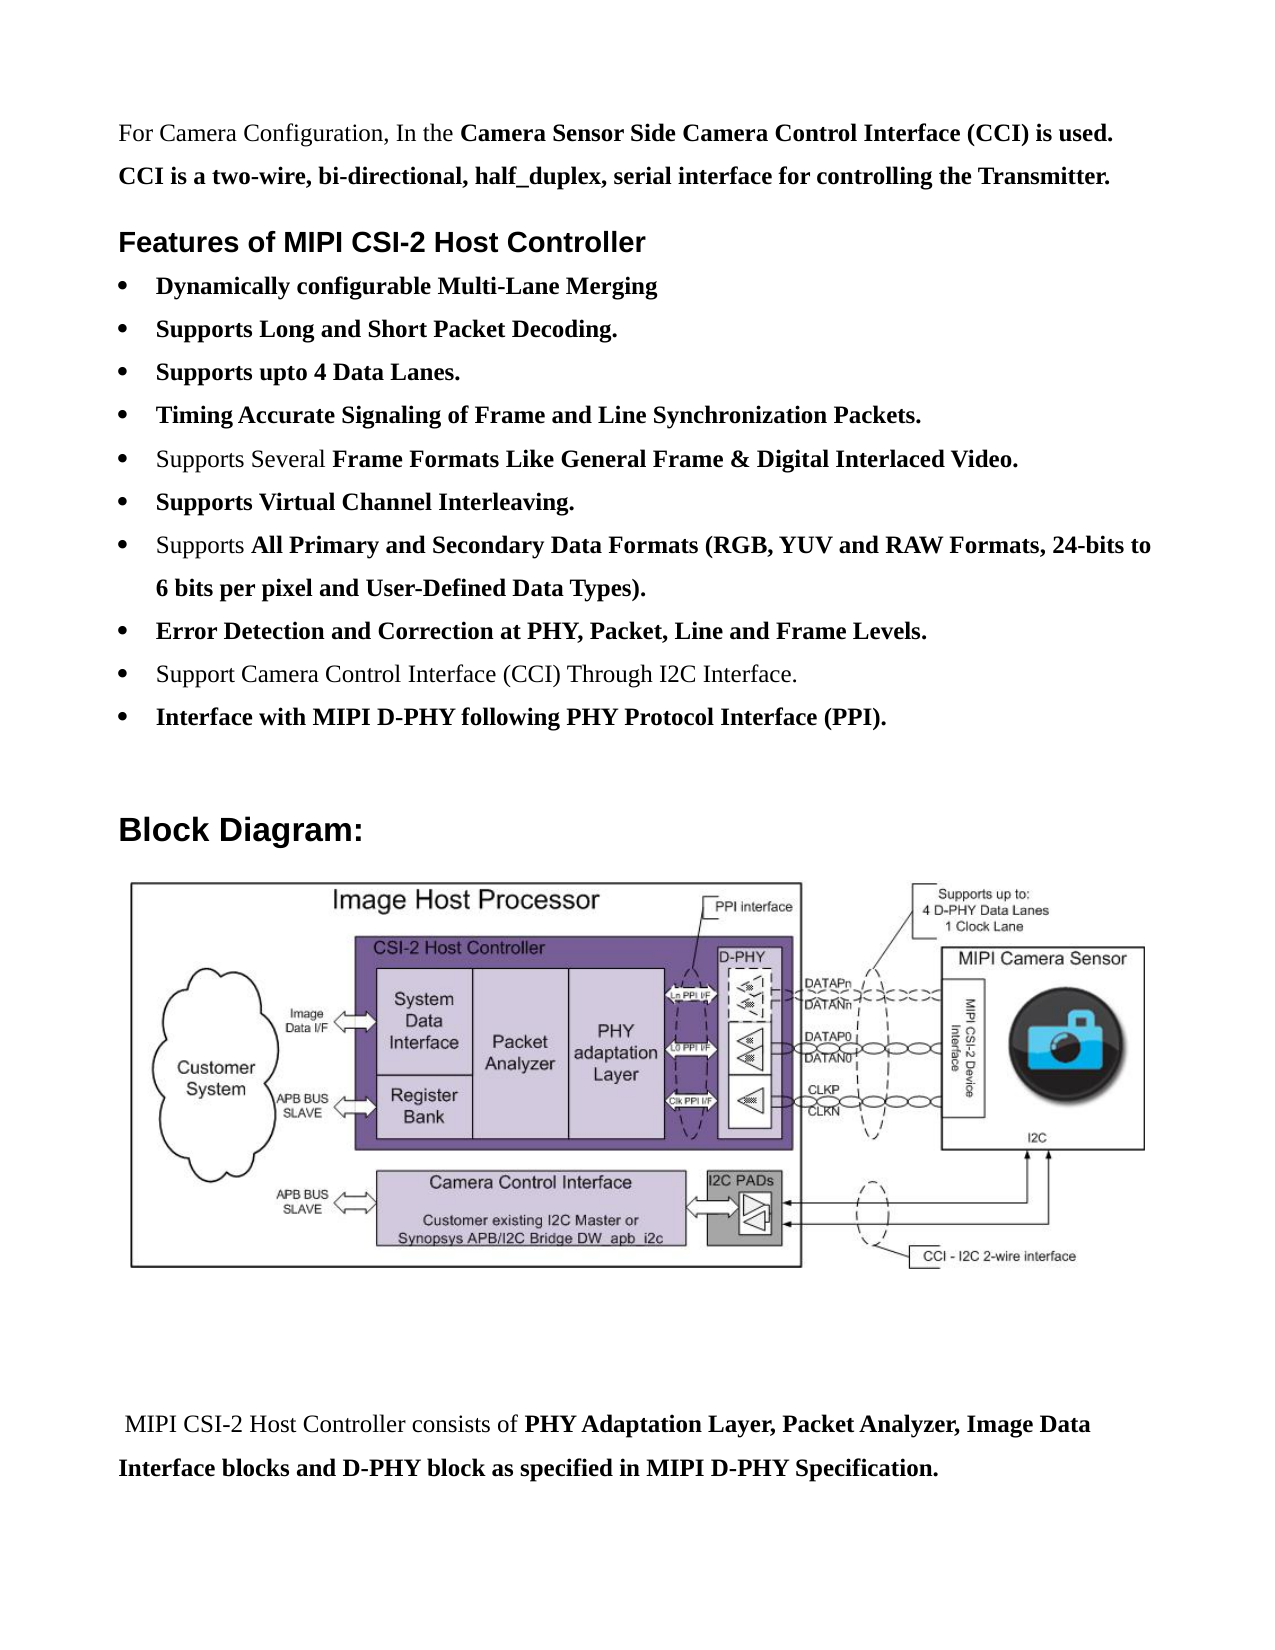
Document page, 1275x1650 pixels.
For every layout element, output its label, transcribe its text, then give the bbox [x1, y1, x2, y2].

list Error Detection and Correction at PHY, Packet, Line and Frame Levels. [118, 616, 1157, 645]
list Support Camera Control Interface (CCI) Through I2C Interface. [118, 659, 1157, 688]
list Supports upto 4 Data Lanes. [118, 357, 1157, 386]
list Supports All Primary and Secondary Data Formats (RGB, YUV and RAW Formats, 24-bits to 6 bits per pixel and User-Defined Data Types). [118, 530, 1157, 602]
text MIPI CSI-2 Host Controller consists of PHY Adaptation Layer, Packet Analyzer, Image Data Interface blocks and D-PHY block as specified in MIPI D-PHY Specification. [118, 1409, 1157, 1481]
list Supports Long and Short Packet Decoding. [118, 314, 1157, 343]
text For Camera Configuration, In the Camera Sensor Side Camera Control Interface (CCI) is used. CCI is a two-wire, bi-directional, half_duplex, serial interface for controlling the Transmitter. [118, 118, 1157, 190]
subtitle Features of MIPI CSI-2 Host Controller [118, 225, 1157, 259]
list Supports Virtual Channel Interleaving. [118, 487, 1157, 516]
subtitle Block Diagram: [118, 809, 1157, 848]
list Dynamically configurable Multi-Lane Merging [118, 271, 1157, 300]
list Interface with MIPI D-PHY following PHY Protocol Interface (PPI). [118, 702, 1157, 731]
list Timing Accurate Signaling of Frame and Line Synchronization Packets. [118, 401, 1157, 429]
list Supports Several Frame Formats Like General Frame & Digital Interlaced Video. [118, 444, 1157, 472]
picture [130, 880, 1145, 1269]
